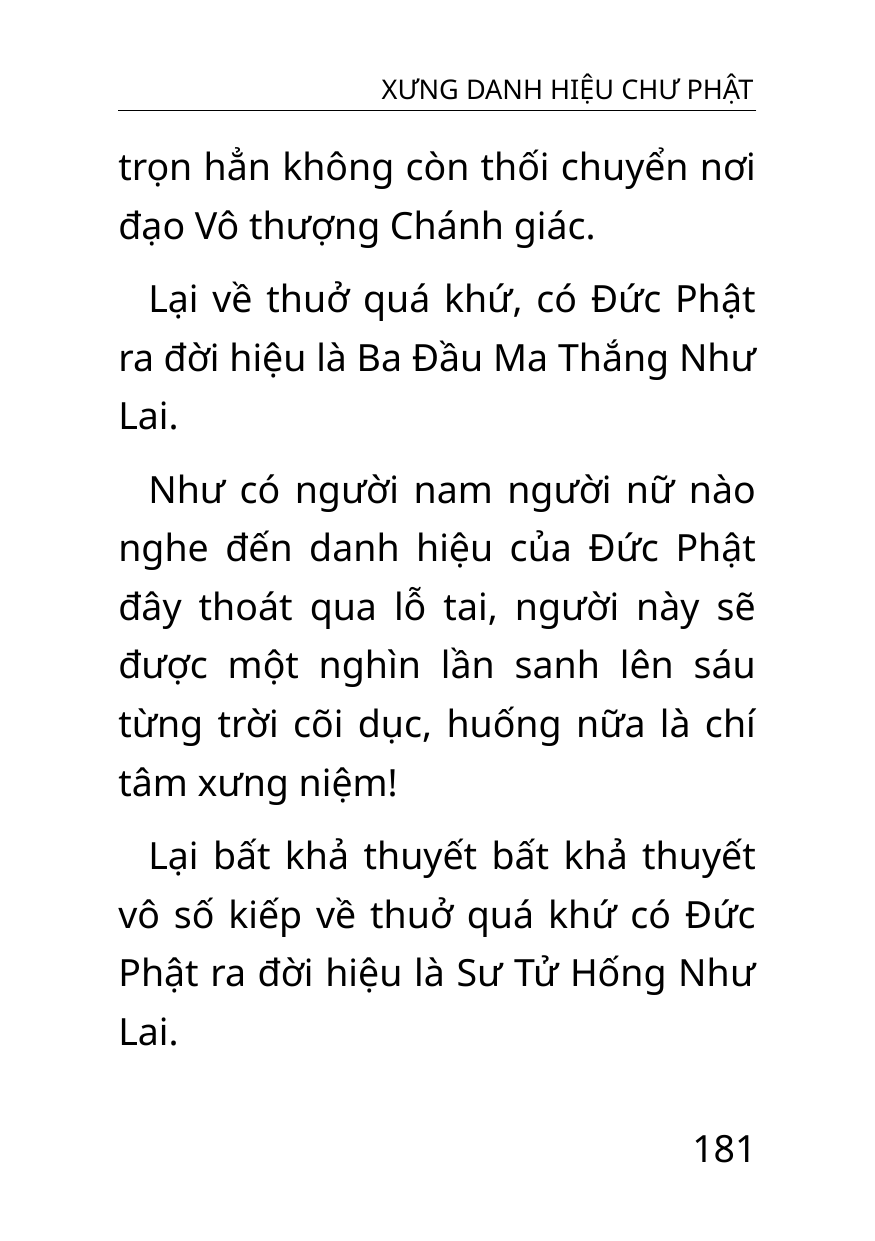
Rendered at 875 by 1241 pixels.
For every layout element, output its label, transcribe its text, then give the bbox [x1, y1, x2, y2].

text trọn hẳn không còn thối chuyển nơi đạo Vô thượng Chánh giác. [118, 141, 756, 250]
text Như có người nam người nữ nào nghe đến danh hiệu của Đức Phật đây thoát qua lỗ tai, người này sẽ được một nghìn lần sanh lên sáu từng trời cõi dục, huống nữa là chí tâm xưng niệm! [118, 463, 756, 807]
text Lại bất khả thuyết bất khả thuyết vô số kiếp về thuở quá khứ có Đức Phật ra đời hiệu là Sư Tử Hống Như Lai. [118, 829, 756, 1056]
text Lại về thuở quá khứ, có Đức Phật ra đời hiệu là Ba Đầu Ma Thắng Như Lai. [118, 272, 756, 441]
